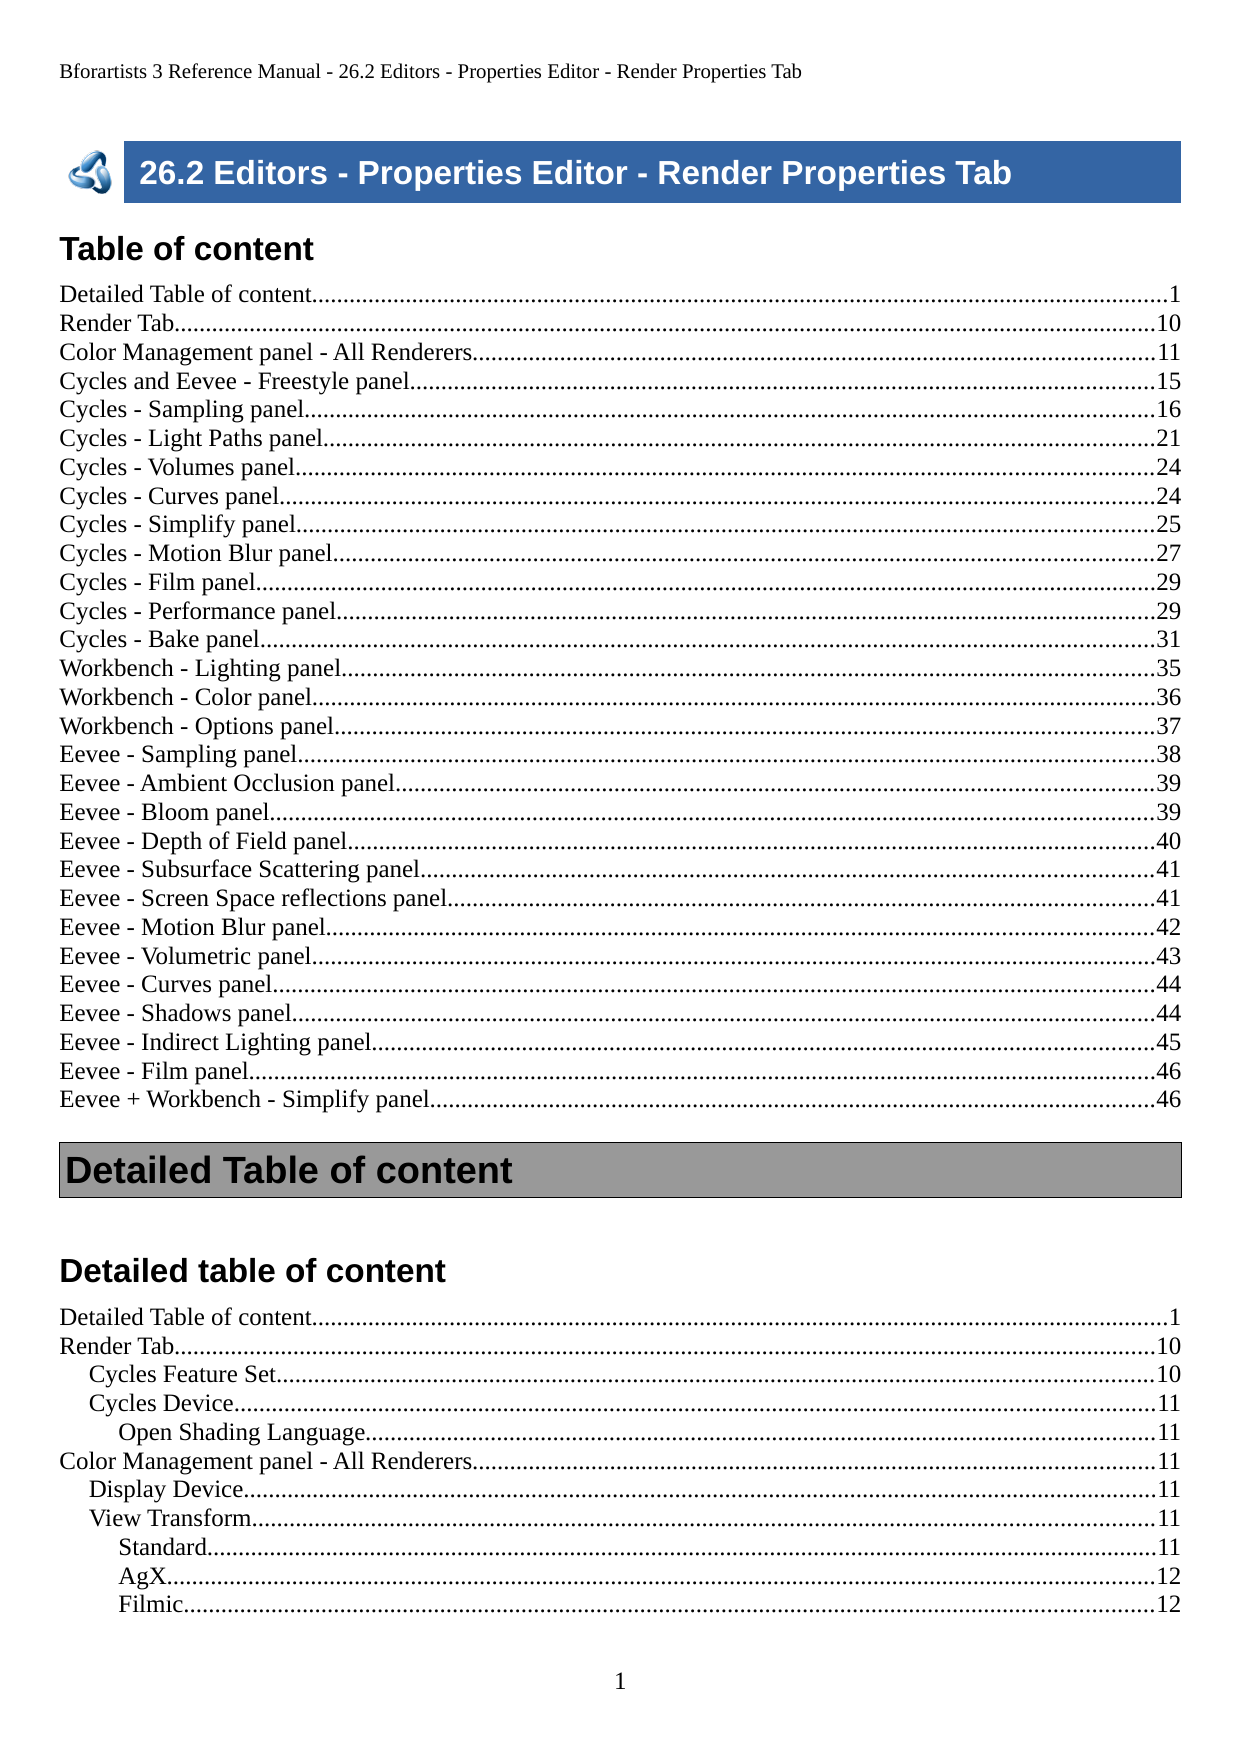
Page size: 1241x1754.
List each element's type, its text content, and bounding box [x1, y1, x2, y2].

text Cycles and Eevee - Freestyle panel 15 [59, 366, 1181, 394]
text Cycles - Volumes panel 24 [59, 452, 1181, 481]
text Eevee - Bloom panel 39 [59, 797, 1181, 826]
text Workbench - Color panel 36 [59, 682, 1181, 711]
text Eevee - Film panel 46 [59, 1056, 1181, 1084]
table_header 26.2 Editors - Properties Editor - Render Properties Tab [124, 141, 1181, 203]
table_header [59, 141, 124, 203]
text Cycles - Simplify panel 25 [59, 509, 1181, 538]
text Color Management panel - All Renderers 11 [59, 1446, 1181, 1474]
text Filmic 12 [118, 1589, 1181, 1618]
text Cycles - Light Paths panel 21 [59, 423, 1181, 452]
text Cycles Device 11 [88, 1388, 1181, 1417]
text Eevee - Shadows panel 44 [59, 998, 1181, 1027]
subtitle Table of content [59, 228, 1181, 267]
text Detailed Table of content 1 [59, 1302, 1181, 1331]
text Render Tab 10 [59, 308, 1181, 337]
text Cycles - Sampling panel 16 [59, 394, 1181, 423]
text Eevee - Depth of Field panel 40 [59, 826, 1181, 854]
text Open Shading Language 11 [118, 1417, 1181, 1446]
text Workbench - Options panel 37 [59, 711, 1181, 739]
text Eevee - Screen Space reflections panel 41 [59, 883, 1181, 912]
table_header Detailed Table of content [60, 1143, 1181, 1197]
text Eevee - Ambient Occlusion panel 39 [59, 768, 1181, 797]
text Workbench - Lighting panel 35 [59, 653, 1181, 682]
picture [65, 147, 114, 197]
text Cycles - Performance panel 29 [59, 596, 1181, 624]
text Eevee + Workbench - Simplify panel 46 [59, 1084, 1181, 1113]
text Eevee - Volumetric panel 43 [59, 941, 1181, 969]
text Cycles - Bake panel 31 [59, 624, 1181, 653]
text Render Tab 10 [59, 1331, 1181, 1359]
text Eevee - Indirect Lighting panel 45 [59, 1027, 1181, 1056]
text Cycles - Motion Blur panel 27 [59, 538, 1181, 567]
text Cycles Feature Set 10 [88, 1359, 1181, 1388]
text Color Management panel - All Renderers 11 [59, 337, 1181, 366]
text Eevee - Subsurface Scattering panel 41 [59, 854, 1181, 883]
text Display Device 11 [88, 1474, 1181, 1503]
text Eevee - Curves panel 44 [59, 969, 1181, 998]
text Cycles - Curves panel 24 [59, 481, 1181, 509]
text Standard 11 [118, 1532, 1181, 1561]
subtitle Detailed table of content [59, 1251, 1181, 1289]
text View Transform 11 [88, 1503, 1181, 1532]
text Detailed Table of content 1 [59, 279, 1181, 308]
text Cycles - Film panel 29 [59, 567, 1181, 596]
text AgX 12 [118, 1561, 1181, 1589]
text Eevee - Sampling panel 38 [59, 739, 1181, 768]
text Eevee - Motion Blur panel 42 [59, 912, 1181, 941]
